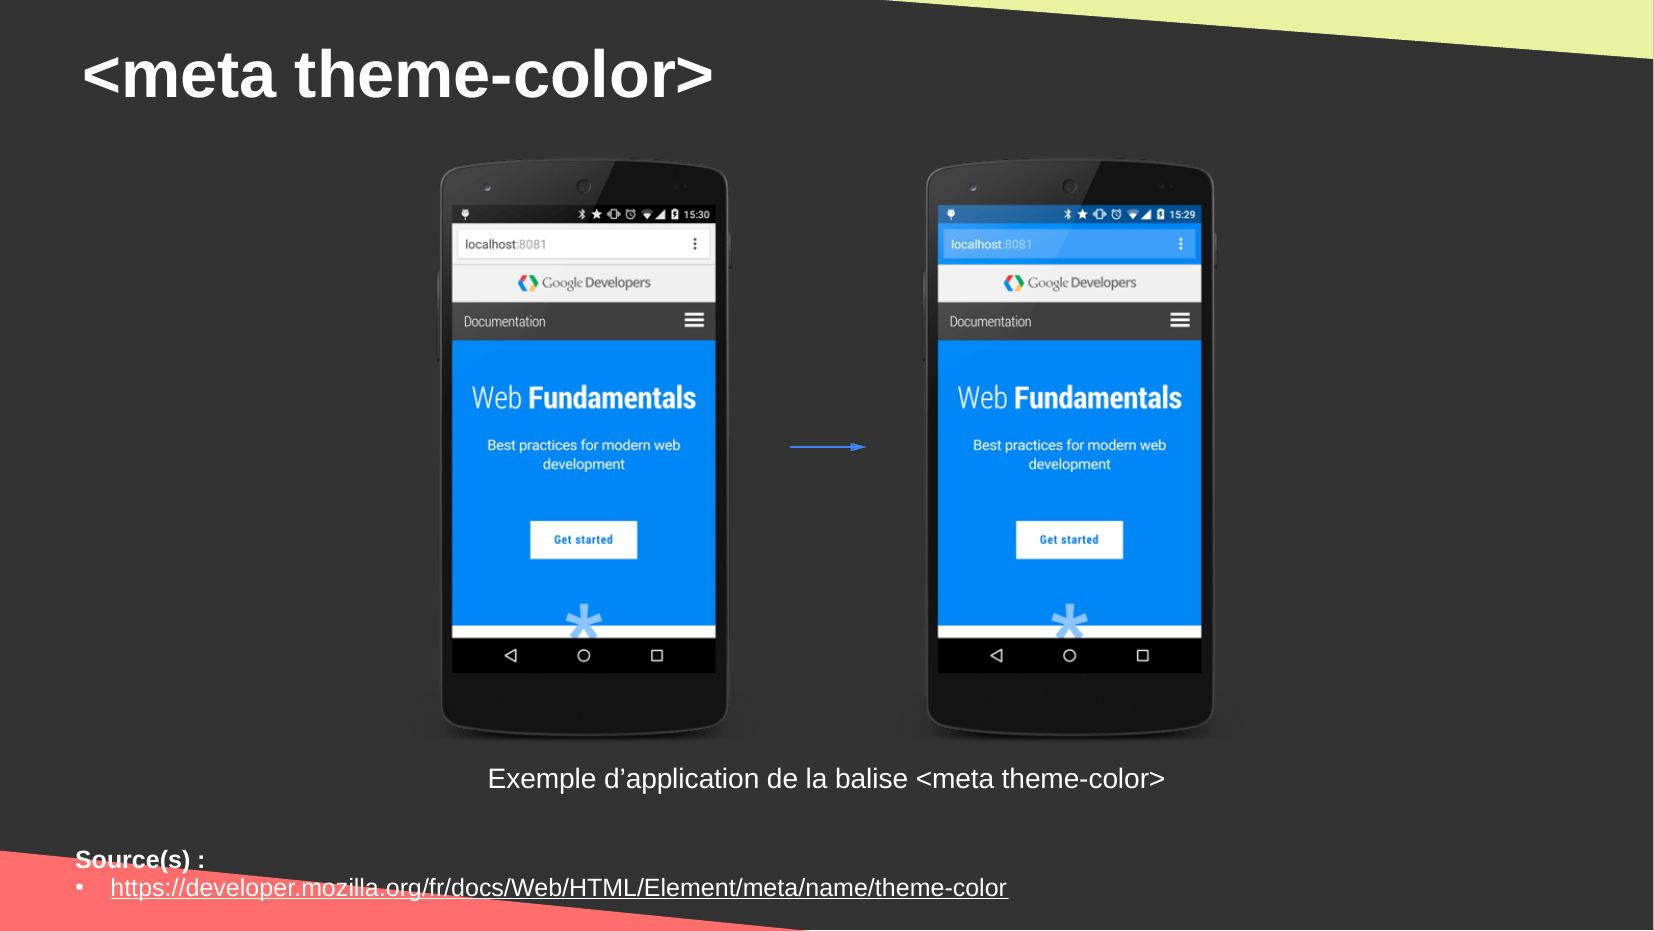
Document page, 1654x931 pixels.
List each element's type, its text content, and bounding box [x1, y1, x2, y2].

picture [362, 90, 1292, 804]
title [82, 37, 1276, 122]
text_box Exemple d’application de la balise <meta theme-color> [440, 755, 1214, 834]
text_box [0, 850, 810, 931]
text_box Source(s) : https://developer.mozilla.org/fr/docs/Web/HTML/Element/meta/name/theme-color [60, 838, 1546, 922]
text_box [883, 0, 1654, 60]
